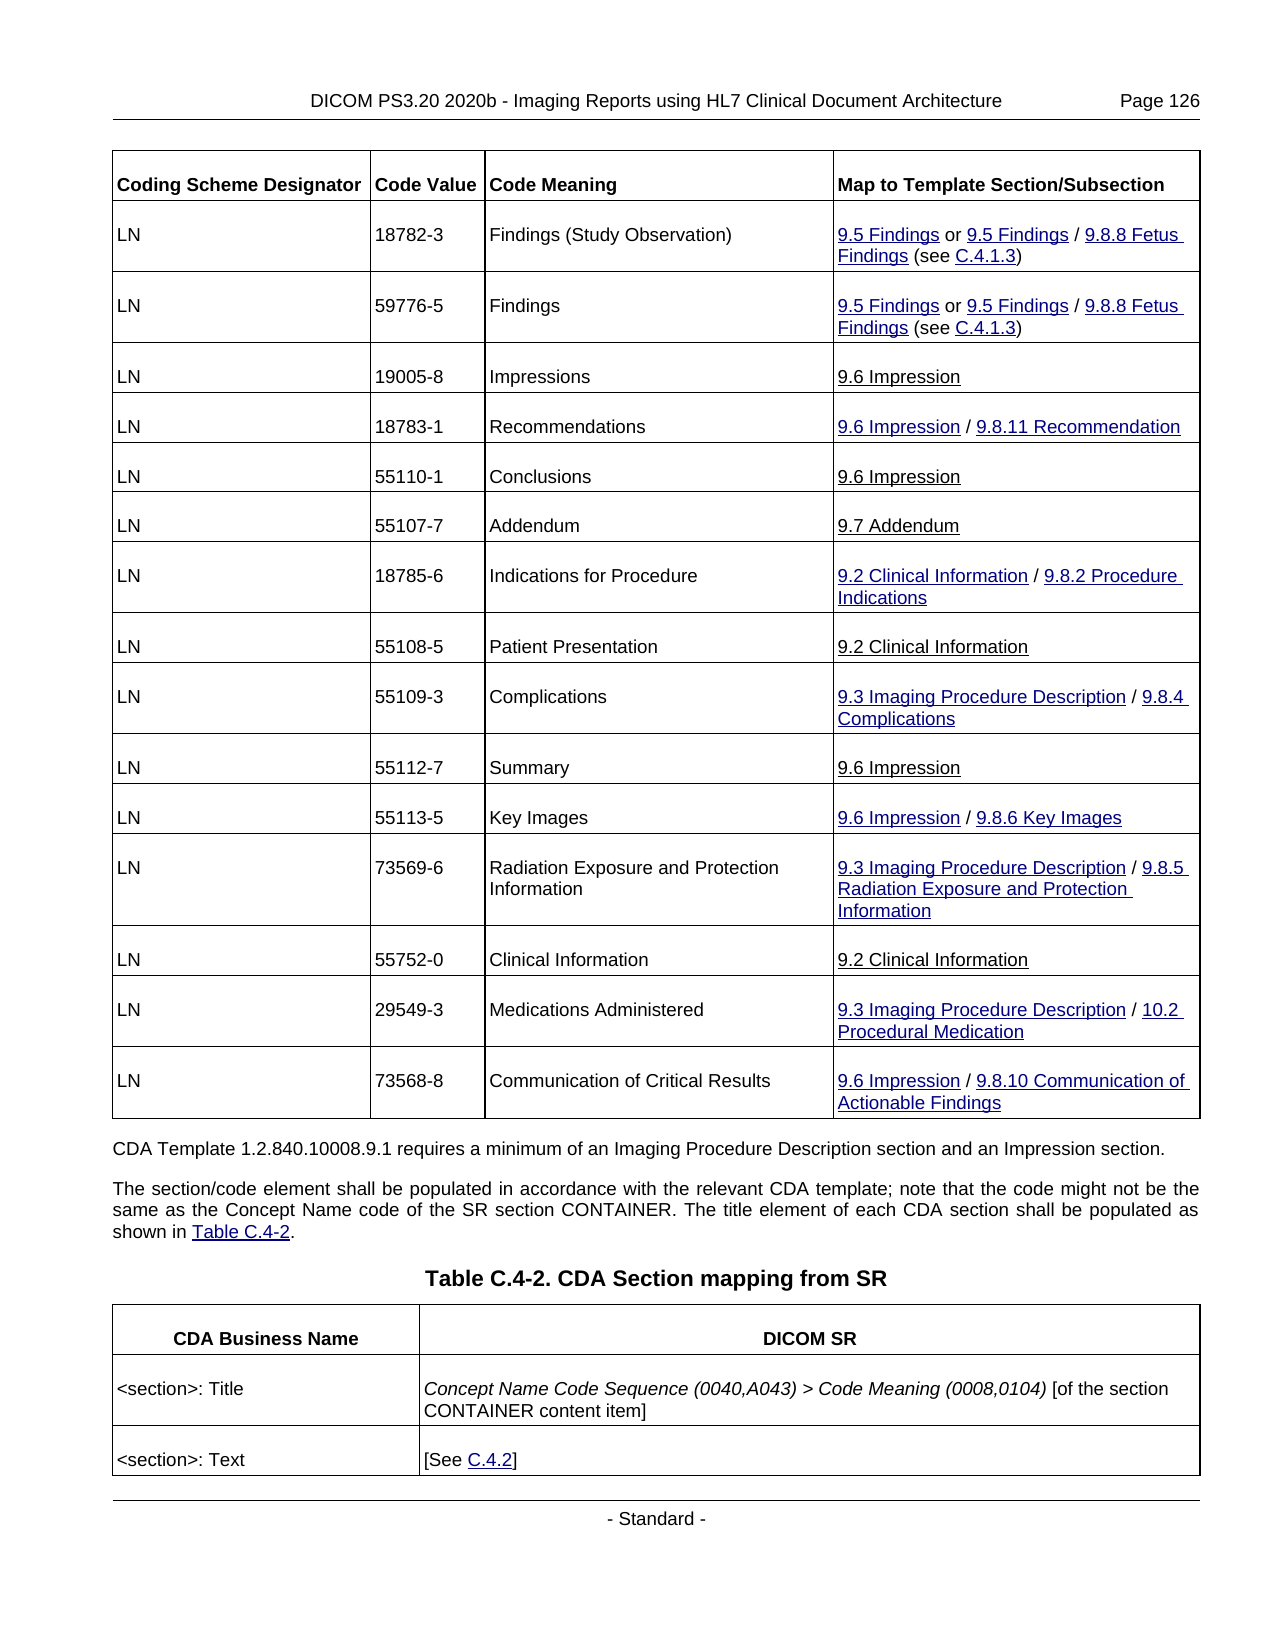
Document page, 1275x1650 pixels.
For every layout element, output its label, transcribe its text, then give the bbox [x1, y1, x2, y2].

table_cell 9.6 Impression [834, 734, 1199, 783]
table_cell Complications [486, 663, 833, 733]
table_cell LN [113, 1047, 370, 1117]
table_cell Recommendations [486, 393, 833, 442]
table_header Map to Template Section/Subsection [834, 151, 1199, 200]
table_cell 18785-6 [371, 542, 484, 612]
table_cell LN [113, 492, 370, 541]
table_cell 9.6 Impression / 9.8.6 Key Images [834, 784, 1199, 832]
table_cell LN [113, 393, 370, 442]
table_cell LN [113, 201, 370, 271]
table_cell 9.6 Impression [834, 443, 1199, 491]
table_cell 9.6 Impression / 9.8.10 Communication of Actionable Findings [834, 1047, 1199, 1117]
table_cell Key Images [486, 784, 833, 832]
table_cell 55112-7 [371, 734, 484, 783]
table_cell 18782-3 [371, 201, 484, 271]
table_cell 55110-1 [371, 443, 484, 491]
table_cell Findings [486, 272, 833, 342]
table_cell Clinical Information [486, 926, 833, 975]
table_cell Conclusions [486, 443, 833, 491]
table_header Code Meaning [486, 151, 833, 200]
text CDA Template 1.2.840.10008.9.1 requires a minimum of an Imaging Procedure Description section and an Impression section. [112, 1137, 1200, 1159]
table_cell LN [113, 926, 370, 975]
table_cell LN [113, 443, 370, 491]
table_cell 9.3 Imaging Procedure Description / 10.2 Procedural Medication [834, 976, 1199, 1046]
table_cell Summary [486, 734, 833, 783]
table_cell Communication of Critical Results [486, 1047, 833, 1117]
table_cell 73568-8 [371, 1047, 484, 1117]
table_cell 55752-0 [371, 926, 484, 975]
table_cell 9.6 Impression [834, 343, 1199, 392]
table_cell Findings (Study Observation) [486, 201, 833, 271]
table_cell 19005-8 [371, 343, 484, 392]
table_cell 29549-3 [371, 976, 484, 1046]
table_cell Indications for Procedure [486, 542, 833, 612]
table_header Code Value [371, 151, 484, 200]
table_cell Addendum [486, 492, 833, 541]
table_cell Concept Name Code Sequence (0040,A043) > Code Meaning (0008,0104) [of the section CONTAINER content item] [420, 1355, 1199, 1425]
table_cell LN [113, 834, 370, 925]
table_cell <section>: Title [113, 1355, 419, 1425]
table_cell 73569-6 [371, 834, 484, 925]
table_cell [See C.4.2] [420, 1426, 1199, 1475]
table_cell 9.2 Clinical Information [834, 926, 1199, 975]
table_header CDA Business Name [113, 1305, 419, 1354]
table_cell 9.6 Impression / 9.8.11 Recommendation [834, 393, 1199, 442]
table_cell Patient Presentation [486, 613, 833, 662]
table_cell <section>: Text [113, 1426, 419, 1475]
table_cell Impressions [486, 343, 833, 392]
table_cell LN [113, 784, 370, 832]
table_cell 55108-5 [371, 613, 484, 662]
table_cell LN [113, 343, 370, 392]
table_cell LN [113, 734, 370, 783]
table_cell 9.5 Findings or 9.5 Findings / 9.8.8 Fetus Findings (see C.4.1.3) [834, 201, 1199, 271]
table_cell 59776-5 [371, 272, 484, 342]
table_cell 9.2 Clinical Information / 9.8.2 Procedure Indications [834, 542, 1199, 612]
table_cell LN [113, 272, 370, 342]
table_cell 9.5 Findings or 9.5 Findings / 9.8.8 Fetus Findings (see C.4.1.3) [834, 272, 1199, 342]
table_cell LN [113, 663, 370, 733]
table_cell LN [113, 613, 370, 662]
table_cell 18783-1 [371, 393, 484, 442]
table_cell Medications Administered [486, 976, 833, 1046]
table_cell LN [113, 542, 370, 612]
table_cell 9.3 Imaging Procedure Description / 9.8.5 Radiation Exposure and Protection Information [834, 834, 1199, 925]
table_cell 9.2 Clinical Information [834, 613, 1199, 662]
table_cell 55107-7 [371, 492, 484, 541]
table_cell 9.3 Imaging Procedure Description / 9.8.4 Complications [834, 663, 1199, 733]
table_header Coding Scheme Designator [113, 151, 370, 200]
table_cell 9.7 Addendum [834, 492, 1199, 541]
table_cell LN [113, 976, 370, 1046]
table_cell Radiation Exposure and Protection Information [486, 834, 833, 925]
text The section/code element shall be populated in accordance with the relevant CDA template; note that the code might not be the same as the Concept Name code of the SR section CONTAINER. The title element of each CDA section shall be populated as shown in Table C.4-2. [112, 1178, 1200, 1242]
table_cell 55113-5 [371, 784, 484, 832]
text Table C.4-2. CDA Section mapping from SR [112, 1265, 1200, 1291]
table_cell 55109-3 [371, 663, 484, 733]
table_header DICOM SR [420, 1305, 1199, 1354]
